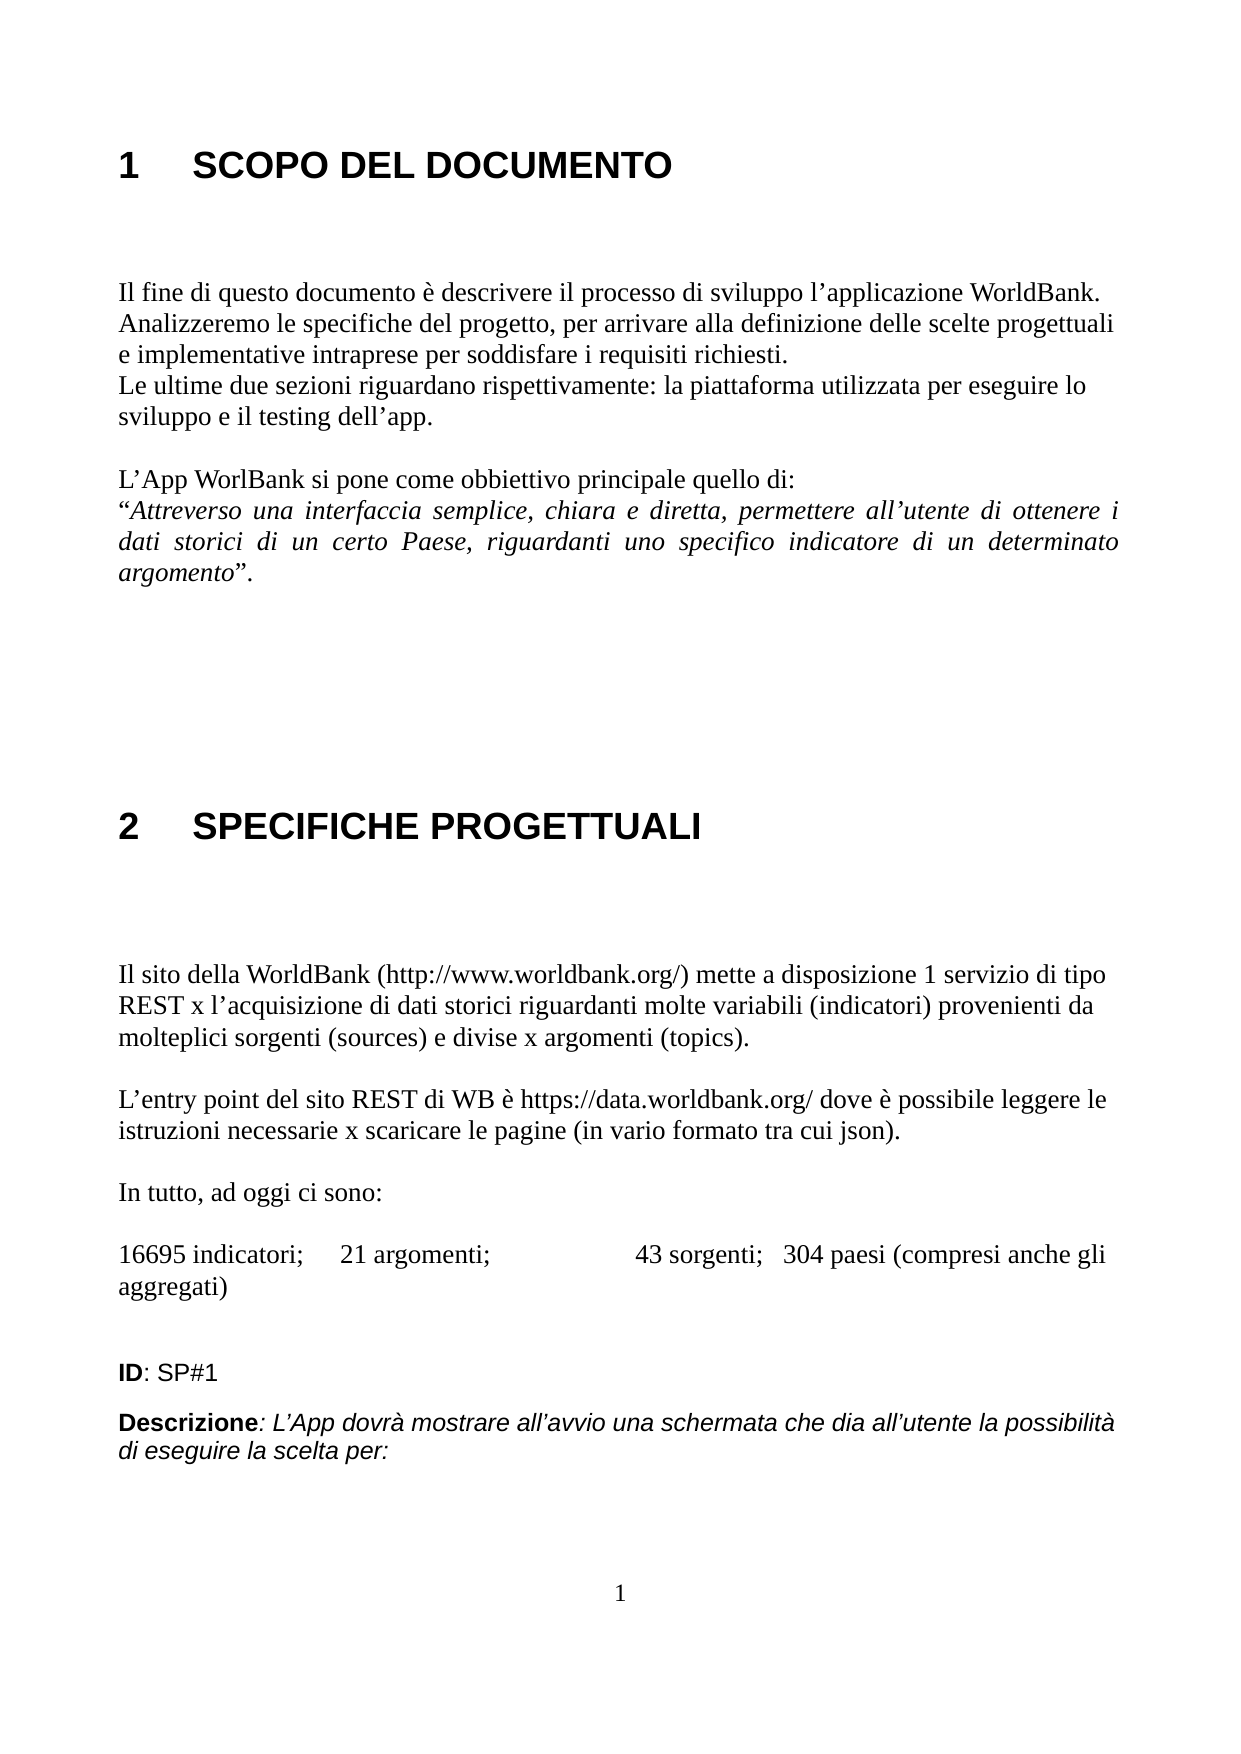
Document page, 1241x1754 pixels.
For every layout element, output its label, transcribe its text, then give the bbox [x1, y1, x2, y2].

subtitle 2 SPECIFICHE PROGETTUALI [118, 804, 1122, 848]
text Le ultime due sezioni riguardano rispettivamente: la piattaforma utilizzata per eseguire lo sviluppo e il testing dell’app. [118, 369, 1122, 432]
text Il sito della WorldBank (http://www.worldbank.org/) mette a disposizione 1 servizio di tipo REST x l’acquisizione di dati storici riguardanti molte variabili (indicatori) provenienti da molteplici sorgenti (sources) e divise x argomenti (topics). [118, 958, 1122, 1052]
text In tutto, ad oggi ci sono: [118, 1176, 1122, 1207]
text  [118, 1207, 1122, 1239]
subtitle 1 SCOPO DEL DOCUMENTO [118, 143, 1122, 187]
text L’App WorlBank si pone come obbiettivo principale quello di: [118, 463, 1122, 494]
text ID: SP#1 [118, 1358, 1122, 1387]
text “Attreverso una interfaccia semplice, chiara e diretta, permettere all’utente di ottenere i dati storici di un certo Paese, riguardanti uno specifico indicatore di un determinato argomento”. [118, 494, 1122, 587]
text L’entry point del sito REST di WB è https://data.worldbank.org/ dove è possibile leggere le istruzioni necessarie x scaricare le pagine (in vario formato tra cui json). [118, 1083, 1122, 1145]
text 16695 indicatori; 21 argomenti; 43 sorgenti; 304 paesi (compresi anche gli aggregati) [118, 1239, 1122, 1301]
text Il fine di questo documento è descrivere il processo di sviluppo l’applicazione WorldBank. Analizzeremo le specifiche del progetto, per arrivare alla definizione delle scelte progettuali e implementative intraprese per soddisfare i requisiti richiesti. [118, 276, 1122, 369]
text Descrizione: L’App dovrà mostrare all’avvio una schermata che dia all’utente la possibilità di eseguire la scelta per: [118, 1407, 1122, 1465]
